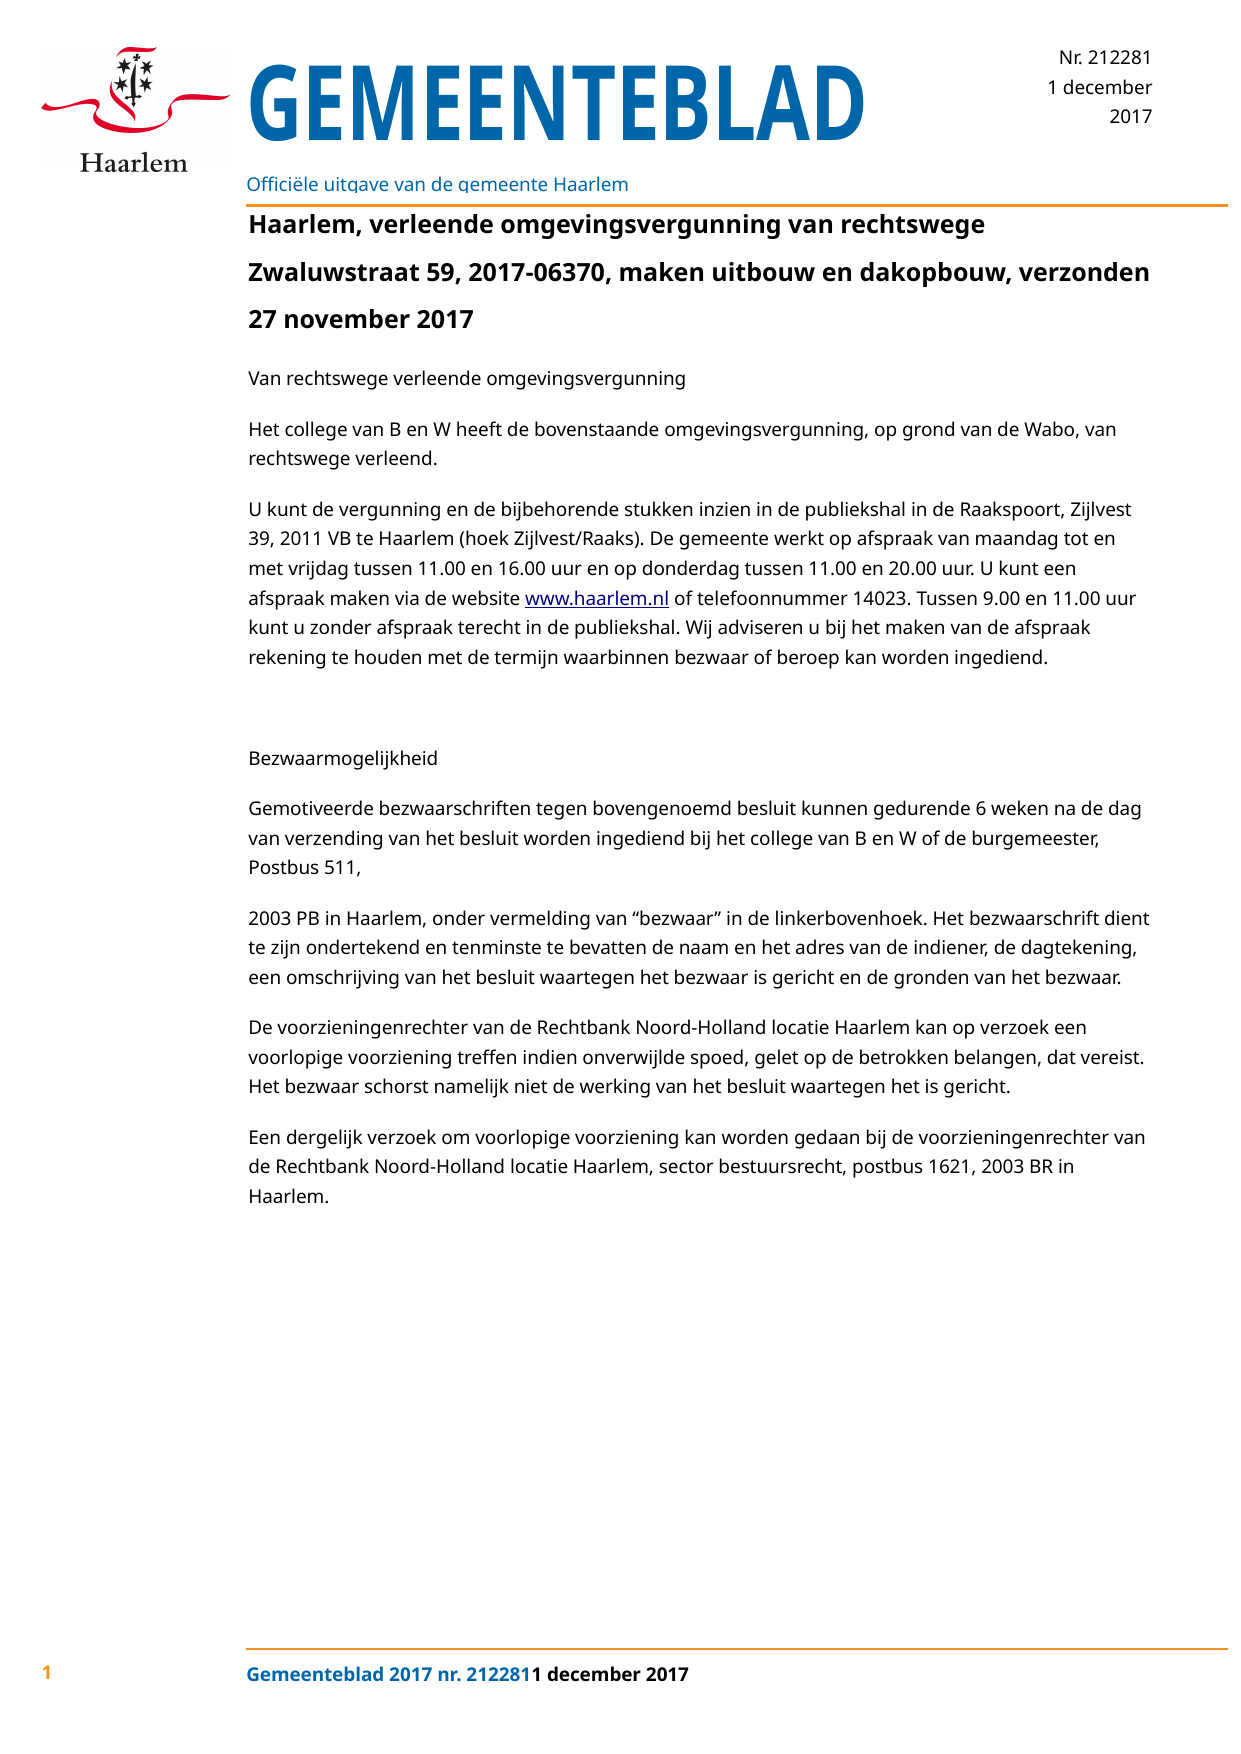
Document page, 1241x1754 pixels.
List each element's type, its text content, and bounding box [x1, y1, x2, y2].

text Een dergelijk verzoek om voorlopige voorziening kan worden gedaan bij de voorzieningenrechter van de Rechtbank Noord-Holland locatie Haarlem, sector bestuursrecht, postbus 1621, 2003 BR in Haarlem. [248, 1124, 1152, 1209]
text U kunt de vergunning en de bijbehorende stukken inzien in de publiekshal in de Raakspoort, Zijlvest 39, 2011 VB te Haarlem (hoek Zijlvest/Raaks). De gemeente werkt op afspraak van maandag tot en met vrijdag tussen 11.00 en 16.00 uur en op donderdag tussen 11.00 en 20.00 uur. U kunt een afspraak maken via de website www.haarlem.nl of telefoonnummer 14023. Tussen 9.00 en 11.00 uur kunt u zonder afspraak terecht in de publiekshal. Wij adviseren u bij het maken van de afspraak rekening te houden met de termijn waarbinnen bezwaar of beroep kan worden ingediend. [248, 496, 1152, 669]
text Het college van B en W heeft de bovenstaande omgevingsvergunning, op grond van de Wabo, van rechtswege verleend. [248, 416, 1152, 471]
text De voorzieningenrechter van de Rechtbank Noord-Holland locatie Haarlem kan op verzoek een voorlopige voorziening treffen indien onverwijlde spoed, gelet op de betrokken belangen, dat vereist. Het bezwaar schorst namelijk niet de werking van het besluit waartegen het is gericht. [248, 1014, 1152, 1099]
text Haarlem, verleende omgevingsvergunning van rechtswege Zwaluwstraat 59, 2017-06370, maken uitbouw en dakopbouw, verzonden 27 november 2017 [248, 207, 1152, 336]
text Gemotiveerde bezwaarschriften tegen bovengenoemd besluit kunnen gedurende 6 weken na de dag van verzending van het besluit worden ingediend bij het college van B en W of de burgemeester, Postbus 511, [248, 795, 1152, 880]
text 2003 PB in Haarlem, onder vermelding van “bezwaar” in de linkerbovenhoek. Het bezwaarschrift dient te zijn ondertekend en tenminste te bevatten de naam en het adres van de indiener, de dagtekening, een omschrijving van het besluit waartegen het bezwaar is gericht en de gronden van het bezwaar. [248, 905, 1152, 989]
text Bezwaarmogelijkheid [248, 745, 1152, 770]
text Van rechtswege verleende omgevingsvergunning [248, 366, 1152, 391]
picture [41, 47, 231, 172]
